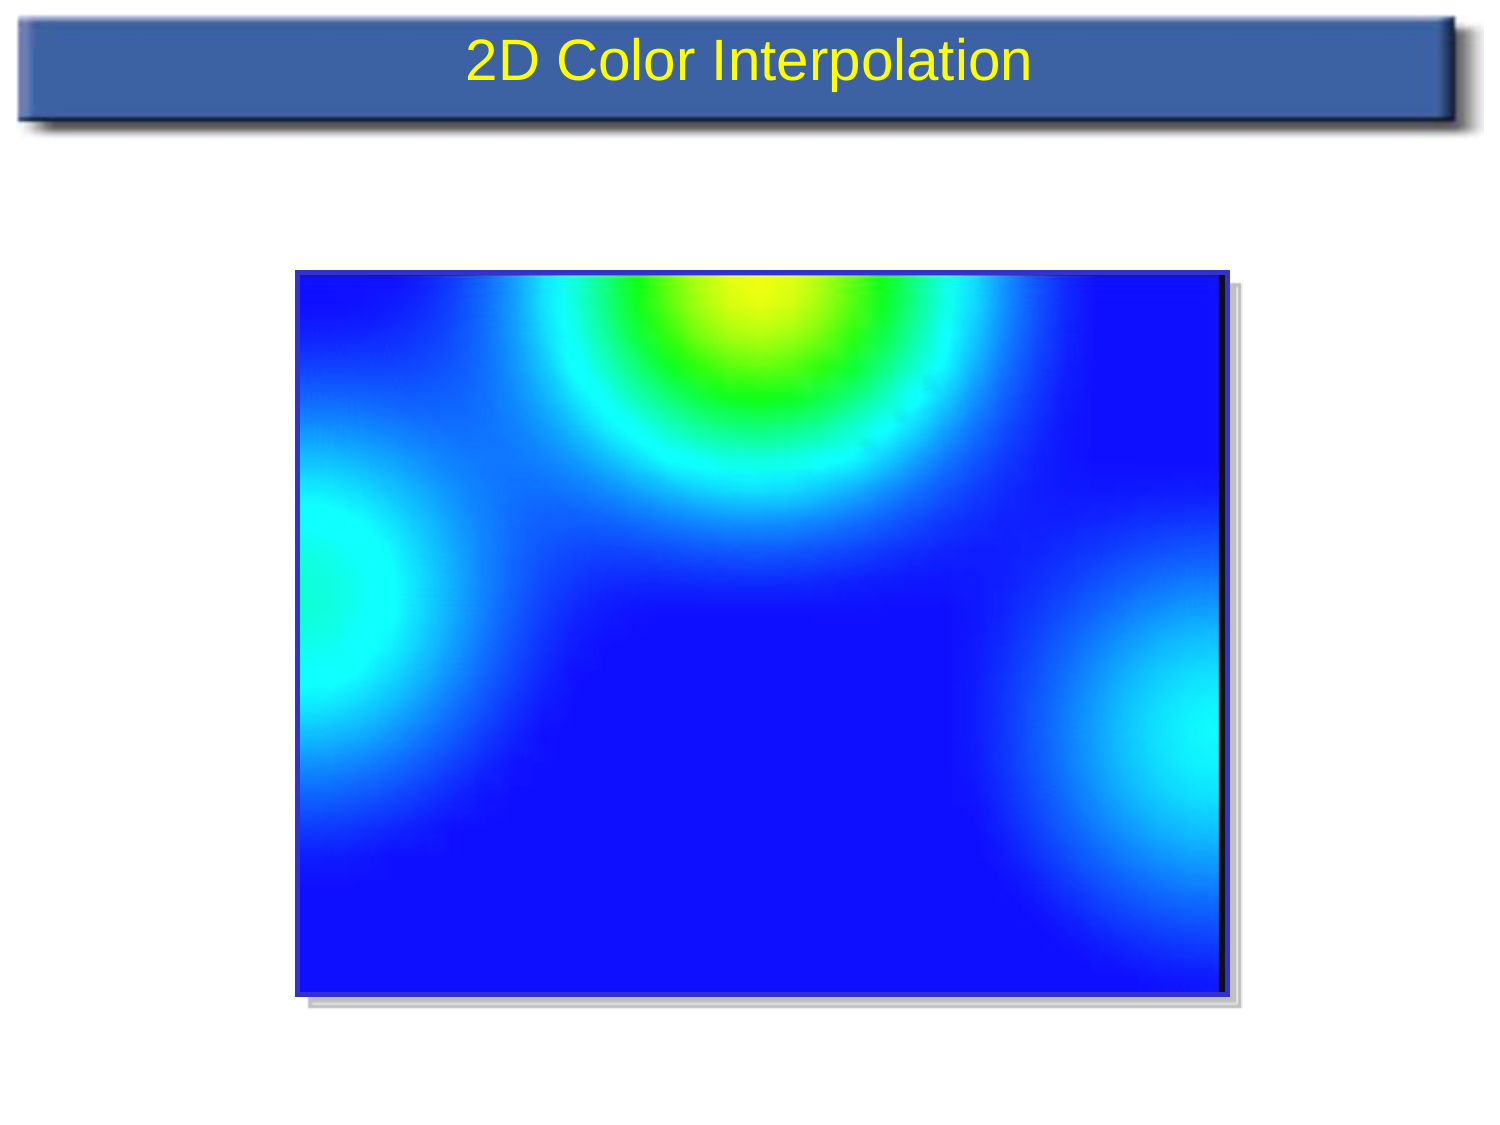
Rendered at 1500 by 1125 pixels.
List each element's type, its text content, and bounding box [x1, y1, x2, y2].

title 2D Color Interpolation [112, 0, 1388, 114]
picture [300, 275, 1225, 992]
picture [16, 13, 1484, 141]
picture [300, 473, 426, 721]
